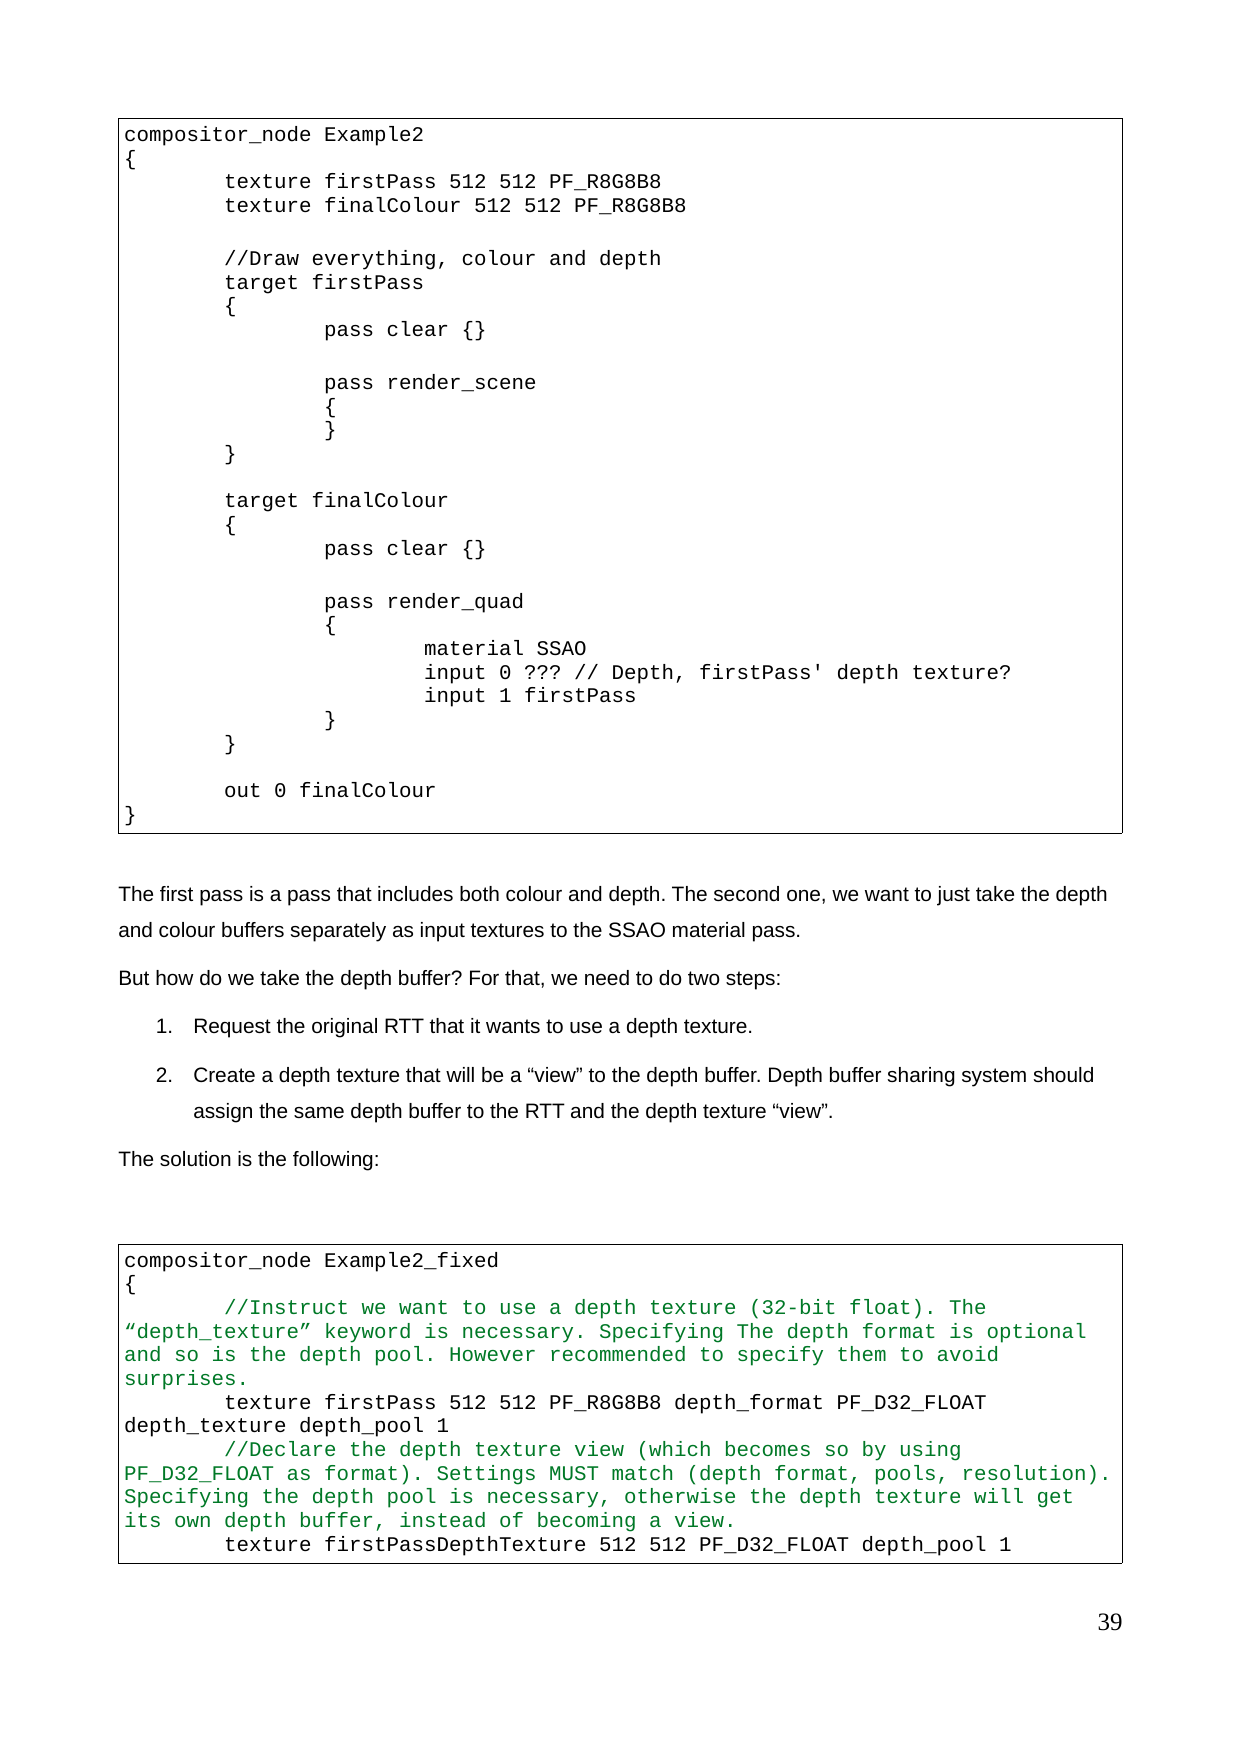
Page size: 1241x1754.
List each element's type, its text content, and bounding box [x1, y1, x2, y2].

table_header compositor_node Example2_fixed { //Instruct we want to use a depth texture (32-bit float). The “depth_texture” keyword is necessary. Specifying The depth format is optional and so is the depth pool. However recommended to specify them to avoid surprises. texture firstPass 512 512 PF_R8G8B8 depth_format PF_D32_FLOAT depth_texture depth_pool 1 //Declare the depth texture view (which becomes so by using PF_D32_FLOAT as format). Settings MUST match (depth format, pools, resolution). Specifying the depth pool is necessary, otherwise the depth texture will get its own depth buffer, instead of becoming a view. texture firstPassDepthTexture 512 512 PF_D32_FLOAT depth_pool 1 [119, 1245, 1122, 1563]
text But how do we take the depth buffer? For that, we need to do two steps: [118, 966, 1122, 990]
text The first pass is a pass that includes both colour and depth. The second one, we want to just take the depth and colour buffers separately as input textures to the SSAO material pass. [118, 881, 1122, 941]
list Create a depth texture that will be a “view” to the depth buffer. Depth buffer sharing system should assign the same depth buffer to the RTT and the depth texture “view”. [156, 1063, 1122, 1123]
text The solution is the following: [118, 1147, 1122, 1171]
table_header compositor_node Example2 { texture firstPass 512 512 PF_R8G8B8 texture finalColour 512 512 PF_R8G8B8 //Draw everything, colour and depth target firstPass { pass clear {} pass render_scene { } } target finalColour { pass clear {} pass render_quad { material SSAO input 0 ??? // Depth, firstPass' depth texture? input 1 firstPass } } out 0 finalColour } [119, 119, 1122, 833]
list Request the original RTT that it wants to use a depth texture. [156, 1014, 1122, 1038]
